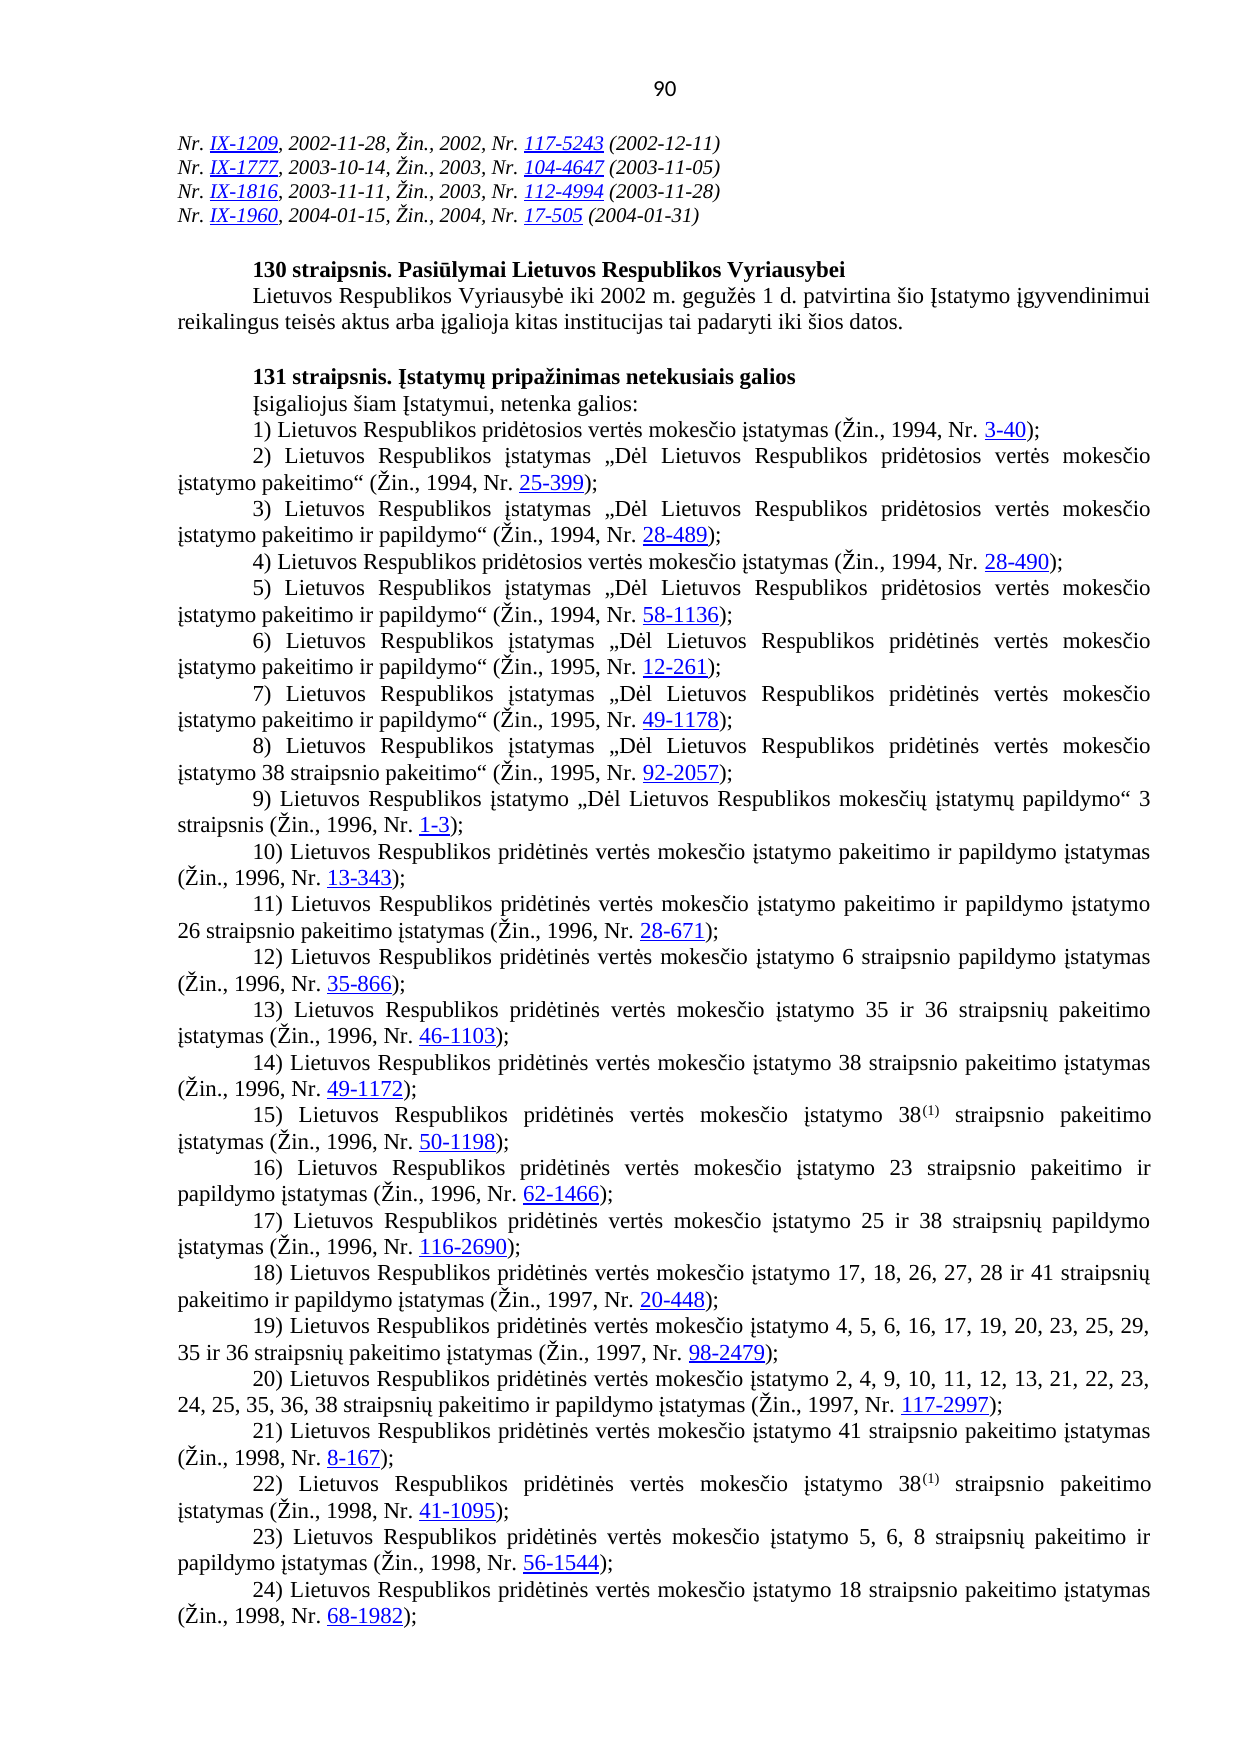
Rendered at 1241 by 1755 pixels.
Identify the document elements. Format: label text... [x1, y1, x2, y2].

text 11) Lietuvos Respublikos pridėtinės vertės mokesčio įstatymo pakeitimo ir papildymo įstatymo 26 straipsnio pakeitimo įstatymas (Žin., 1996, Nr. 28-671); [177, 891, 1152, 943]
text 130 straipsnis. Pasiūlymai Lietuvos Respublikos Vyriausybei [177, 256, 1152, 282]
text 20) Lietuvos Respublikos pridėtinės vertės mokesčio įstatymo 2, 4, 9, 10, 11, 12, 13, 21, 22, 23, 24, 25, 35, 36, 38 straipsnių pakeitimo ir papildymo įstatymas (Žin., 1997, Nr. 117-2997); [177, 1365, 1152, 1418]
text 15) Lietuvos Respublikos pridėtinės vertės mokesčio įstatymo 38(1) straipsnio pakeitimo įstatymas (Žin., 1996, Nr. 50-1198); [177, 1101, 1152, 1154]
text Nr. IX-1960, 2004-01-15, Žin., 2004, Nr. 17-505 (2004-01-31) [177, 203, 1152, 227]
text Nr. IX-1816, 2003-11-11, Žin., 2003, Nr. 112-4994 (2003-11-28) [177, 179, 1152, 203]
text 4) Lietuvos Respublikos pridėtosios vertės mokesčio įstatymas (Žin., 1994, Nr. 28-490); [177, 548, 1152, 574]
text 5) Lietuvos Respublikos įstatymas „Dėl Lietuvos Respublikos pridėtosios vertės mokesčio įstatymo pakeitimo ir papildymo“ (Žin., 1994, Nr. 58-1136); [177, 574, 1152, 627]
text Nr. IX-1777, 2003-10-14, Žin., 2003, Nr. 104-4647 (2003-11-05) [177, 155, 1152, 179]
text Lietuvos Respublikos Vyriausybė iki 2002 m. gegužės 1 d. patvirtina šio Įstatymo įgyvendinimui reikalingus teisės aktus arba įgalioja kitas institucijas tai padaryti iki šios datos. [177, 282, 1152, 335]
text 8) Lietuvos Respublikos įstatymas „Dėl Lietuvos Respublikos pridėtinės vertės mokesčio įstatymo 38 straipsnio pakeitimo“ (Žin., 1995, Nr. 92-2057); [177, 732, 1152, 785]
text 17) Lietuvos Respublikos pridėtinės vertės mokesčio įstatymo 25 ir 38 straipsnių papildymo įstatymas (Žin., 1996, Nr. 116-2690); [177, 1207, 1152, 1259]
text 16) Lietuvos Respublikos pridėtinės vertės mokesčio įstatymo 23 straipsnio pakeitimo ir papildymo įstatymas (Žin., 1996, Nr. 62-1466); [177, 1154, 1152, 1207]
text 22) Lietuvos Respublikos pridėtinės vertės mokesčio įstatymo 38(1) straipsnio pakeitimo įstatymas (Žin., 1998, Nr. 41-1095); [177, 1470, 1152, 1523]
text 1) Lietuvos Respublikos pridėtosios vertės mokesčio įstatymas (Žin., 1994, Nr. 3-40); [177, 416, 1152, 442]
text 2) Lietuvos Respublikos įstatymas „Dėl Lietuvos Respublikos pridėtosios vertės mokesčio įstatymo pakeitimo“ (Žin., 1994, Nr. 25-399); [177, 442, 1152, 495]
text 23) Lietuvos Respublikos pridėtinės vertės mokesčio įstatymo 5, 6, 8 straipsnių pakeitimo ir papildymo įstatymas (Žin., 1998, Nr. 56-1544); [177, 1523, 1152, 1576]
text 19) Lietuvos Respublikos pridėtinės vertės mokesčio įstatymo 4, 5, 6, 16, 17, 19, 20, 23, 25, 29, 35 ir 36 straipsnių pakeitimo įstatymas (Žin., 1997, Nr. 98-2479); [177, 1312, 1152, 1365]
text 13) Lietuvos Respublikos pridėtinės vertės mokesčio įstatymo 35 ir 36 straipsnių pakeitimo įstatymas (Žin., 1996, Nr. 46-1103); [177, 996, 1152, 1049]
text 7) Lietuvos Respublikos įstatymas „Dėl Lietuvos Respublikos pridėtinės vertės mokesčio įstatymo pakeitimo ir papildymo“ (Žin., 1995, Nr. 49-1178); [177, 680, 1152, 732]
text 24) Lietuvos Respublikos pridėtinės vertės mokesčio įstatymo 18 straipsnio pakeitimo įstatymas (Žin., 1998, Nr. 68-1982); [177, 1576, 1152, 1628]
text Įsigaliojus šiam Įstatymui, netenka galios: [177, 390, 1152, 416]
text 12) Lietuvos Respublikos pridėtinės vertės mokesčio įstatymo 6 straipsnio papildymo įstatymas (Žin., 1996, Nr. 35-866); [177, 943, 1152, 996]
text 131 straipsnis. Įstatymų pripažinimas netekusiais galios [177, 363, 1152, 390]
text 6) Lietuvos Respublikos įstatymas „Dėl Lietuvos Respublikos pridėtinės vertės mokesčio įstatymo pakeitimo ir papildymo“ (Žin., 1995, Nr. 12-261); [177, 627, 1152, 680]
text 14) Lietuvos Respublikos pridėtinės vertės mokesčio įstatymo 38 straipsnio pakeitimo įstatymas (Žin., 1996, Nr. 49-1172); [177, 1049, 1152, 1101]
text 21) Lietuvos Respublikos pridėtinės vertės mokesčio įstatymo 41 straipsnio pakeitimo įstatymas (Žin., 1998, Nr. 8-167); [177, 1418, 1152, 1470]
text 18) Lietuvos Respublikos pridėtinės vertės mokesčio įstatymo 17, 18, 26, 27, 28 ir 41 straipsnių pakeitimo ir papildymo įstatymas (Žin., 1997, Nr. 20-448); [177, 1259, 1152, 1312]
text 10) Lietuvos Respublikos pridėtinės vertės mokesčio įstatymo pakeitimo ir papildymo įstatymas (Žin., 1996, Nr. 13-343); [177, 838, 1152, 891]
text 3) Lietuvos Respublikos įstatymas „Dėl Lietuvos Respublikos pridėtosios vertės mokesčio įstatymo pakeitimo ir papildymo“ (Žin., 1994, Nr. 28-489); [177, 495, 1152, 548]
text 9) Lietuvos Respublikos įstatymo „Dėl Lietuvos Respublikos mokesčių įstatymų papildymo“ 3 straipsnis (Žin., 1996, Nr. 1-3); [177, 785, 1152, 838]
text Nr. IX-1209, 2002-11-28, Žin., 2002, Nr. 117-5243 (2002-12-11) [177, 131, 1152, 155]
